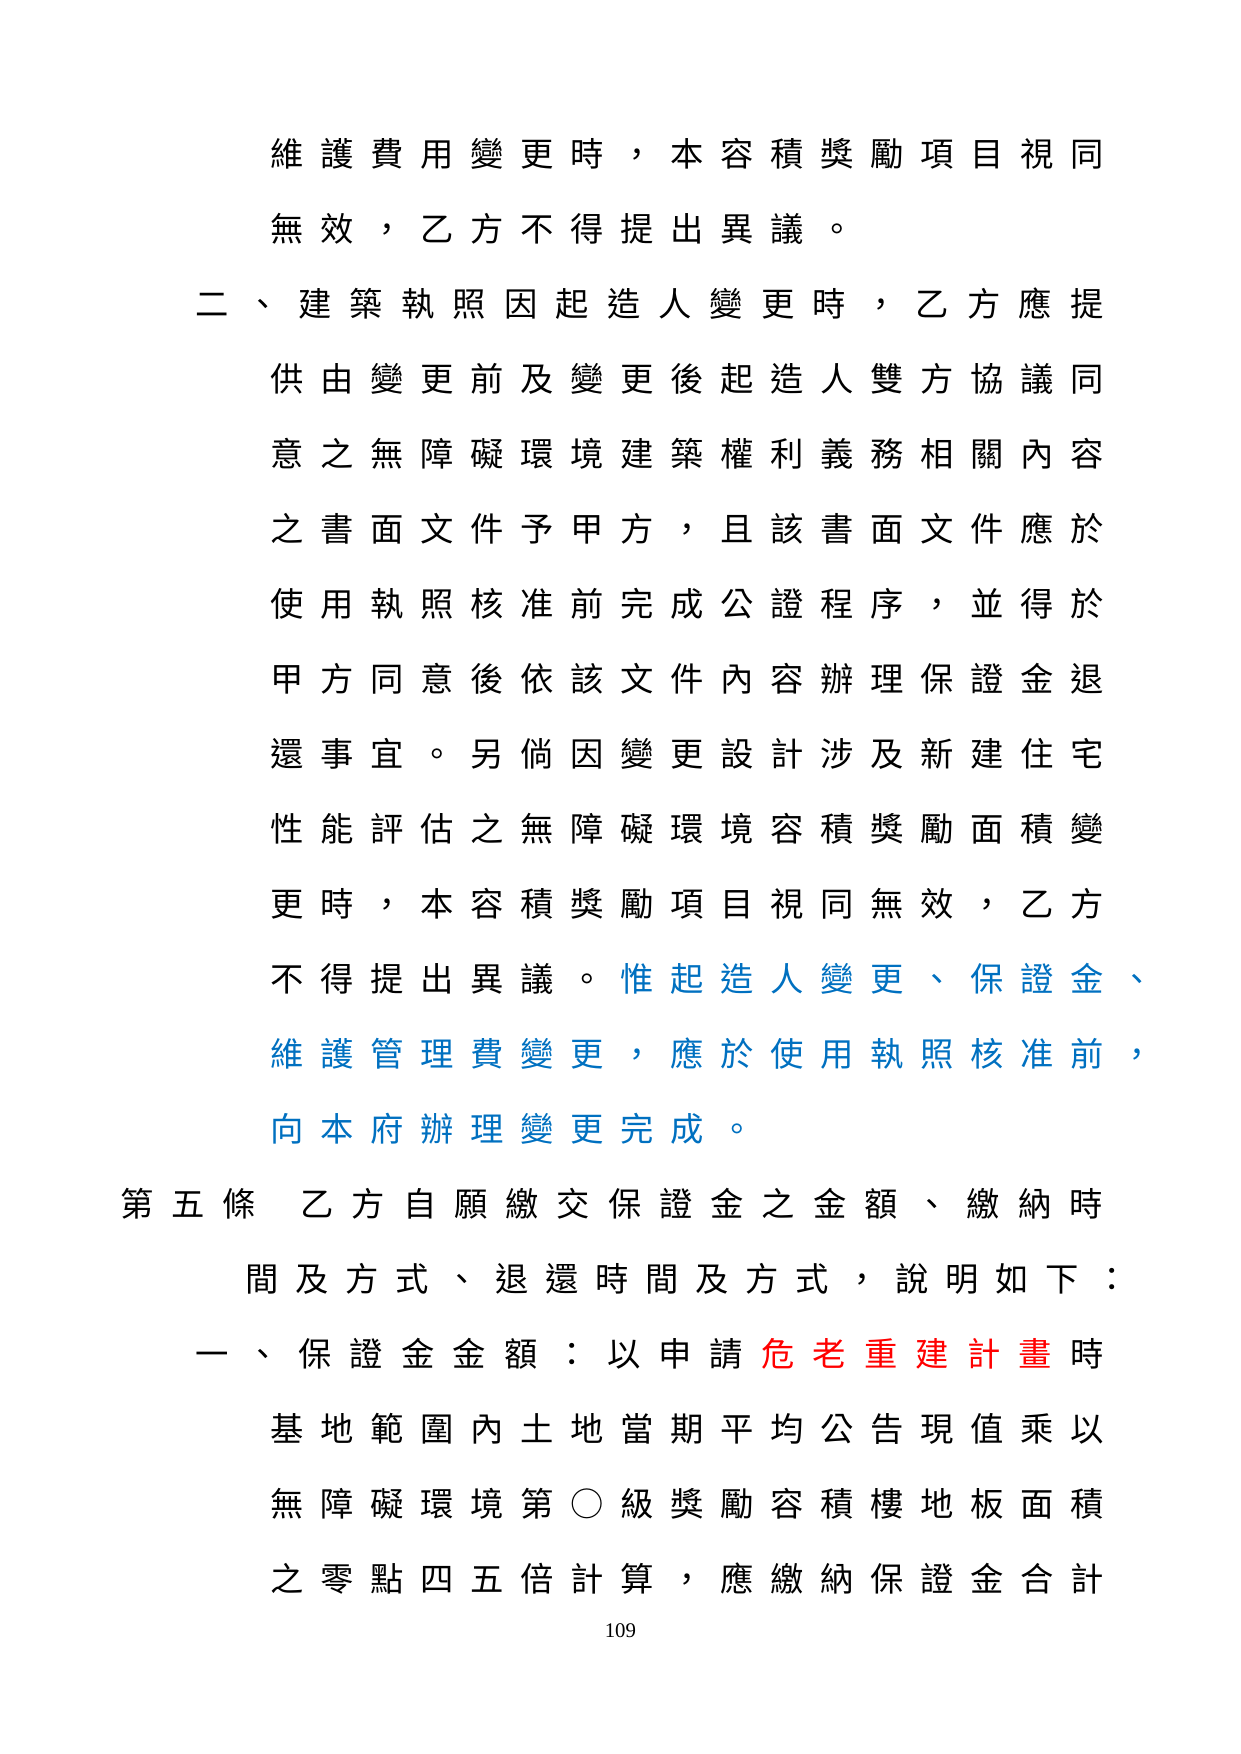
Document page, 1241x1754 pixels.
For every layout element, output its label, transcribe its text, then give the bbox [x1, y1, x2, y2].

text 維護費用變更時，本容積獎勵項目視同無效，乙方不得提出異議。 [195, 114, 1120, 264]
text 二、建築執照因起造人變更時，乙方應提供由變更前及變更後起造人雙方協議同意之無障礙環境建築權利義務相關內容之書面文件予甲方，且該書面文件應於使用執照核准前完成公證程序，並得於甲方同意後依該文件內容辦理保證金退還事宜。另倘因變更設計涉及新建住宅性能評估之無障礙環境容積獎勵面積變更時，本容積獎勵項目視同無效，乙方不得提出異議。惟起造人變更、保證金、維護管理費變更，應於使用執照核准前，向本府辦理變更完成。 [195, 264, 1120, 1164]
text 一、保證金金額：以申請危老重建計畫時基地範圍內土地當期平均公告現值乘以無障礙環境第○級獎勵容積樓地板面積之零點四五倍計算，應繳納保證金合計 [195, 1314, 1120, 1614]
text 第五條 乙方自願繳交保證金之金額、繳納時間及方式、退還時間及方式，說明如下： [120, 1164, 1120, 1314]
